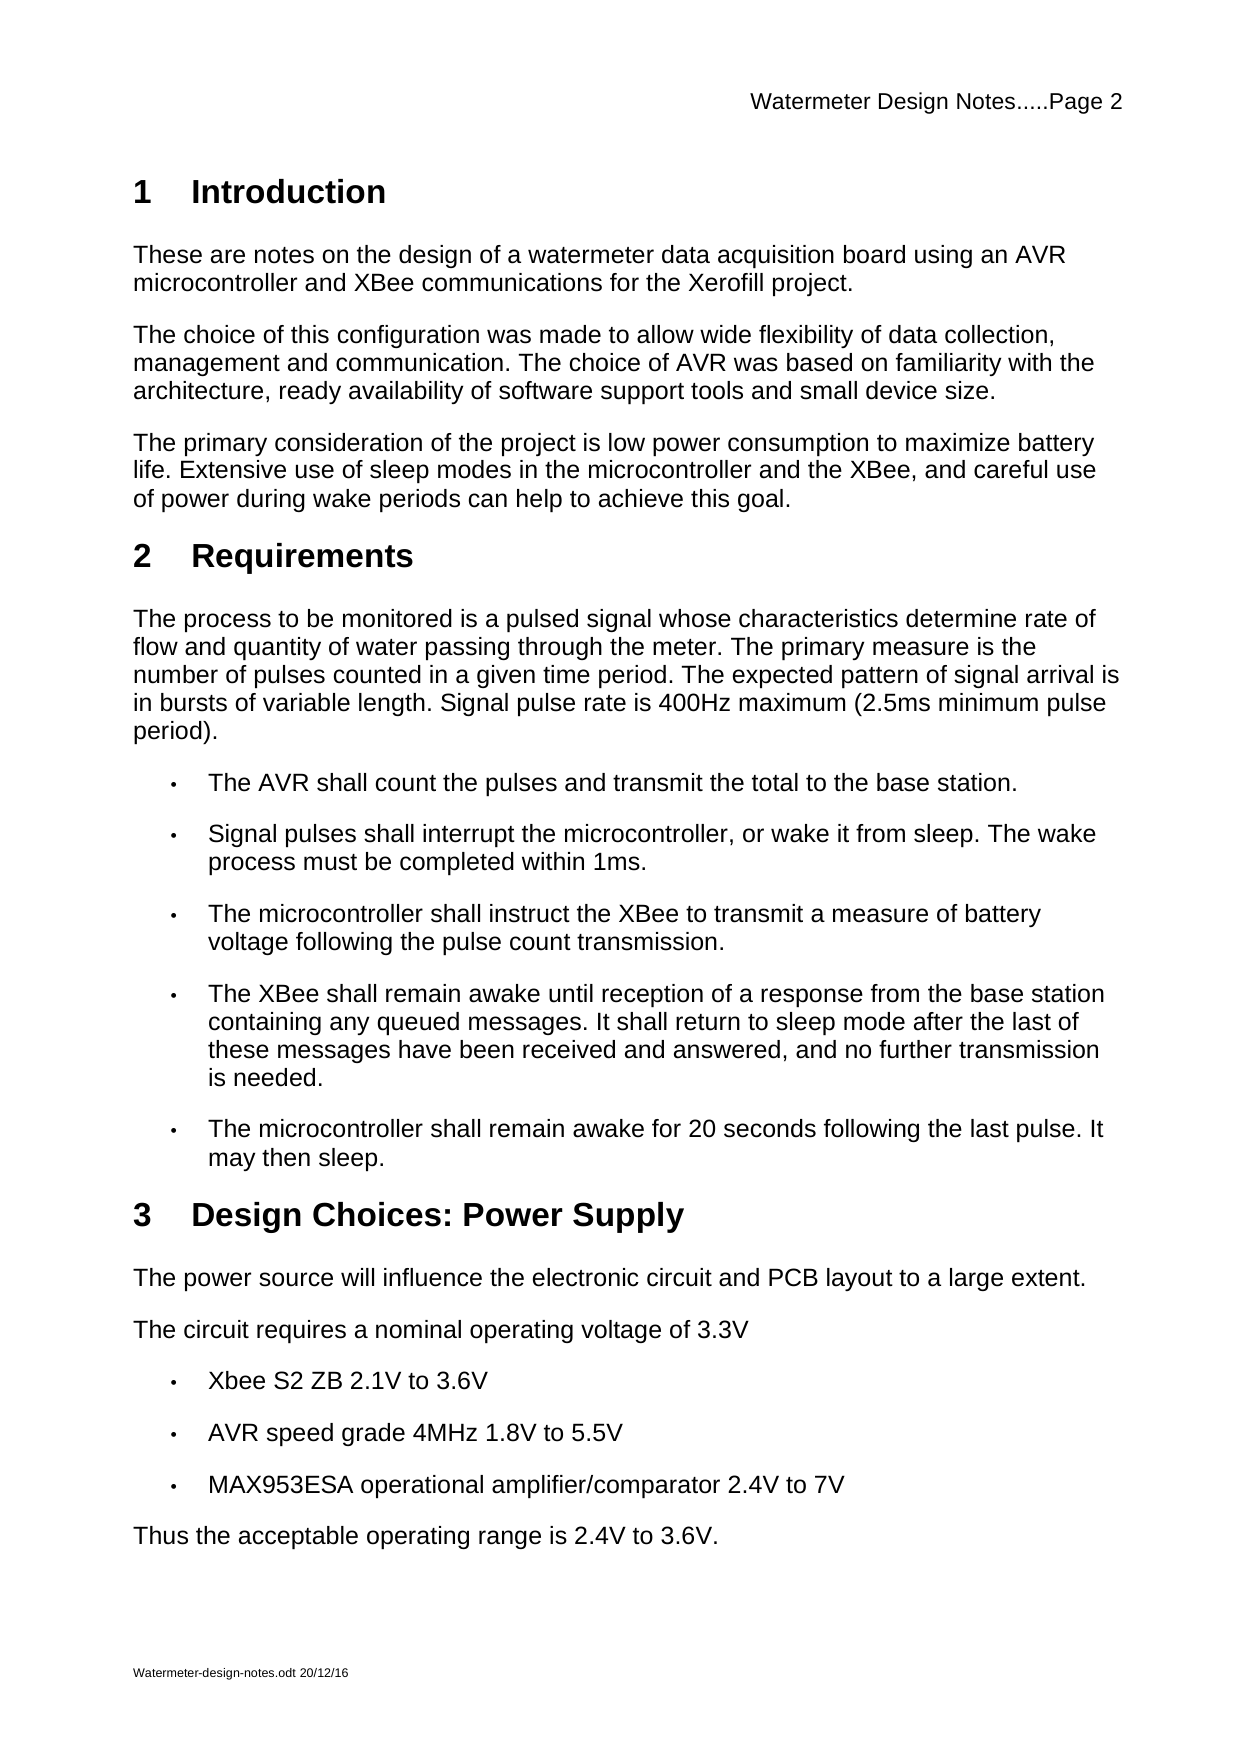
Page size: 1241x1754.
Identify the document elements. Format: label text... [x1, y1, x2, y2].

list The XBee shall remain awake until reception of a response from the base station containing any queued messages. It shall return to sleep mode after the last of these messages have been received and answered, and no further transmission is needed. [170, 980, 1123, 1092]
subtitle Requirements [133, 537, 1123, 575]
text These are notes on the design of a watermeter data acquisition board using an AVR microcontroller and XBee communications for the Xerofill project. [133, 241, 1123, 297]
list Signal pulses shall interrupt the microcontroller, or wake it from sleep. The wake process must be completed within 1ms. [170, 820, 1123, 876]
subtitle Design Choices: Power Supply [133, 1196, 1123, 1234]
text Thus the acceptable operating range is 2.4V to 3.6V. [133, 1522, 1123, 1550]
list The AVR shall count the pulses and transmit the total to the base station. [170, 769, 1123, 797]
subtitle Introduction [133, 173, 1123, 211]
list MAX953ESA operational amplifier/comparator 2.4V to 7V [170, 1471, 1123, 1498]
text The circuit requires a nominal operating voltage of 3.3V [133, 1316, 1123, 1343]
text The primary consideration of the project is low power consumption to maximize battery life. Extensive use of sleep modes in the microcontroller and the XBee, and careful use of power during wake periods can help to achieve this goal. [133, 428, 1123, 512]
list AVR speed grade 4MHz 1.8V to 5.5V [170, 1419, 1123, 1447]
list Xbee S2 ZB 2.1V to 3.6V [170, 1367, 1123, 1395]
text The process to be monitored is a pulsed signal whose characteristics determine rate of flow and quantity of water passing through the meter. The primary measure is the number of pulses counted in a given time period. The expected pattern of signal arrival is in bursts of variable length. Signal pulse rate is 400Hz maximum (2.5ms minimum pulse period). [133, 605, 1123, 745]
text The choice of this configuration was made to allow wide flexibility of data collection, management and communication. The choice of AVR was based on familiarity with the architecture, ready availability of software support tools and small device size. [133, 321, 1123, 405]
list The microcontroller shall instruct the XBee to transmit a measure of battery voltage following the pulse count transmission. [170, 900, 1123, 956]
text The power source will influence the electronic circuit and PCB layout to a large extent. [133, 1264, 1123, 1292]
list The microcontroller shall remain awake for 20 seconds following the last pulse. It may then sleep. [170, 1115, 1123, 1171]
